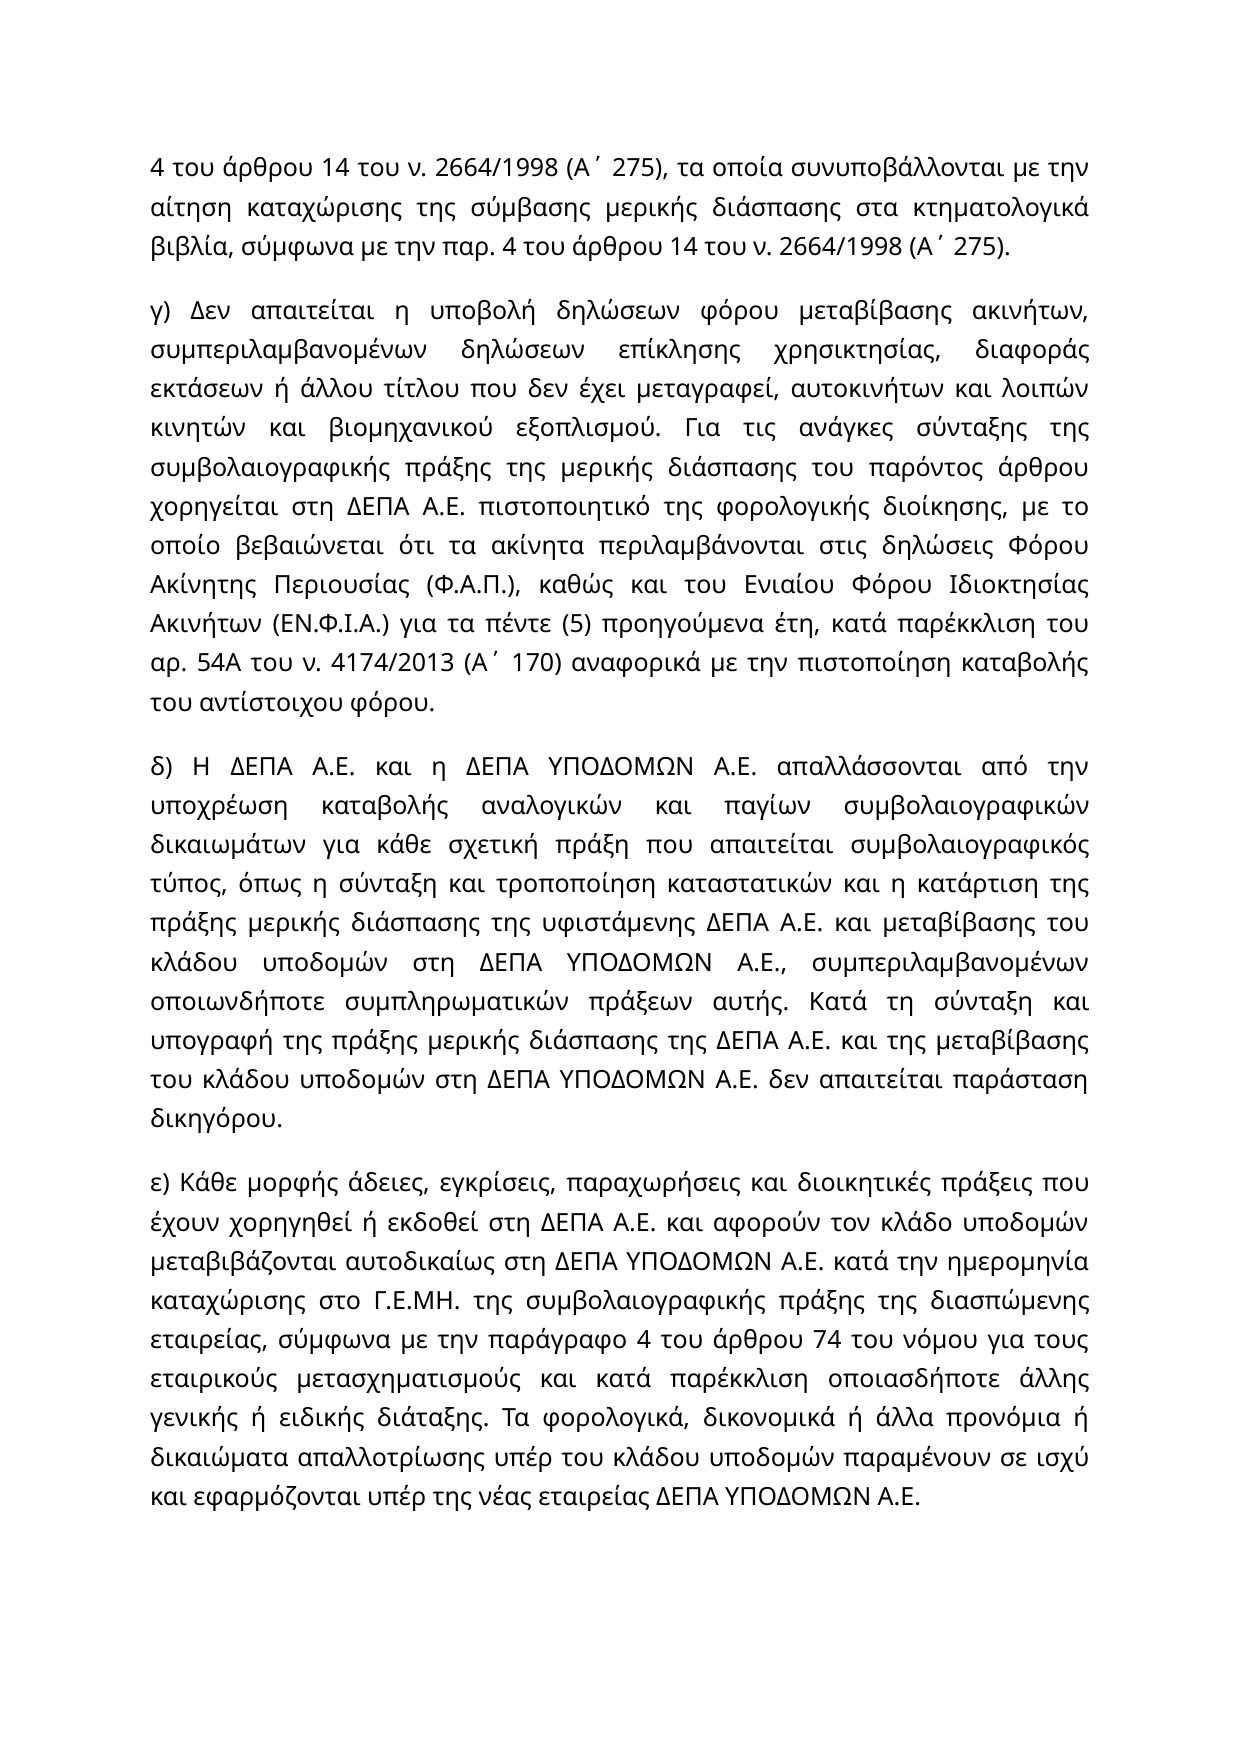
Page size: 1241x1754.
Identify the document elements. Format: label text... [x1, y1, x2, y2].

text 4 του άρθρου 14 του ν. 2664/1998 (Α΄ 275), τα οποία συνυποβάλλονται με την αίτηση καταχώρισης της σύμβασης μερικής διάσπασης στα κτηματολογικά βιβλία, σύμφωνα με την παρ. 4 του άρθρου 14 του ν. 2664/1998 (Α΄ 275). [150, 150, 1090, 262]
text ε) Κάθε μορφής άδειες, εγκρίσεις, παραχωρήσεις και διοικητικές πράξεις που έχουν χορηγηθεί ή εκδοθεί στη ΔΕΠΑ Α.Ε. και αφορούν τον κλάδο υποδομών μεταβιβάζονται αυτοδικαίως στη ΔΕΠΑ ΥΠΟΔΟΜΩΝ Α.Ε. κατά την ημερομηνία καταχώρισης στο Γ.Ε.ΜΗ. της συμβολαιογραφικής πράξης της διασπώμενης εταιρείας, σύμφωνα με την παράγραφο 4 του άρθρου 74 του νόμου για τους εταιρικούς μετασχηματισμούς και κατά παρέκκλιση οποιασδήποτε άλλης γενικής ή ειδικής διάταξης. Τα φορολογικά, δικονομικά ή άλλα προνόμια ή δικαιώματα απαλλοτρίωσης υπέρ του κλάδου υποδομών παραμένουν σε ισχύ και εφαρμόζονται υπέρ της νέας εταιρείας ΔΕΠΑ ΥΠΟΔΟΜΩΝ Α.Ε. [150, 1165, 1090, 1512]
text γ) Δεν απαιτείται η υποβολή δηλώσεων φόρου μεταβίβασης ακινήτων, συμπεριλαμβανομένων δηλώσεων επίκλησης χρησικτησίας, διαφοράς εκτάσεων ή άλλου τίτλου που δεν έχει μεταγραφεί, αυτοκινήτων και λοιπών κινητών και βιομηχανικού εξοπλισμού. Για τις ανάγκες σύνταξης της συμβολαιογραφικής πράξης της μερικής διάσπασης του παρόντος άρθρου χορηγείται στη ΔΕΠΑ Α.Ε. πιστοποιητικό της φορολογικής διοίκησης, με το οποίο βεβαιώνεται ότι τα ακίνητα περιλαμβάνονται στις δηλώσεις Φόρου Ακίνητης Περιουσίας (Φ.Α.Π.), καθώς και του Ενιαίου Φόρου Ιδιοκτησίας Ακινήτων (ΕΝ.Φ.Ι.Α.) για τα πέντε (5) προηγούμενα έτη, κατά παρέκκλιση του αρ. 54Α του ν. 4174/2013 (A΄ 170) αναφορικά με την πιστοποίηση καταβολής του αντίστοιχου φόρου. [150, 292, 1090, 718]
text δ) Η ΔΕΠΑ Α.Ε. και η ΔΕΠΑ ΥΠΟΔΟΜΩΝ Α.Ε. απαλλάσσονται από την υποχρέωση καταβολής αναλογικών και παγίων συμβολαιογραφικών δικαιωμάτων για κάθε σχετική πράξη που απαιτείται συμβολαιογραφικός τύπος, όπως η σύνταξη και τροποποίηση καταστατικών και η κατάρτιση της πράξης μερικής διάσπασης της υφιστάμενης ΔΕΠΑ Α.Ε. και μεταβίβασης του κλάδου υποδομών στη ΔΕΠΑ ΥΠΟΔΟΜΩΝ Α.Ε., συμπεριλαμβανομένων οποιωνδήποτε συμπληρωματικών πράξεων αυτής. Κατά τη σύνταξη και υπογραφή της πράξης μερικής διάσπασης της ΔΕΠΑ Α.Ε. και της μεταβίβασης του κλάδου υποδομών στη ΔΕΠΑ ΥΠΟΔΟΜΩΝ Α.Ε. δεν απαιτείται παράσταση δικηγόρου. [150, 748, 1090, 1135]
